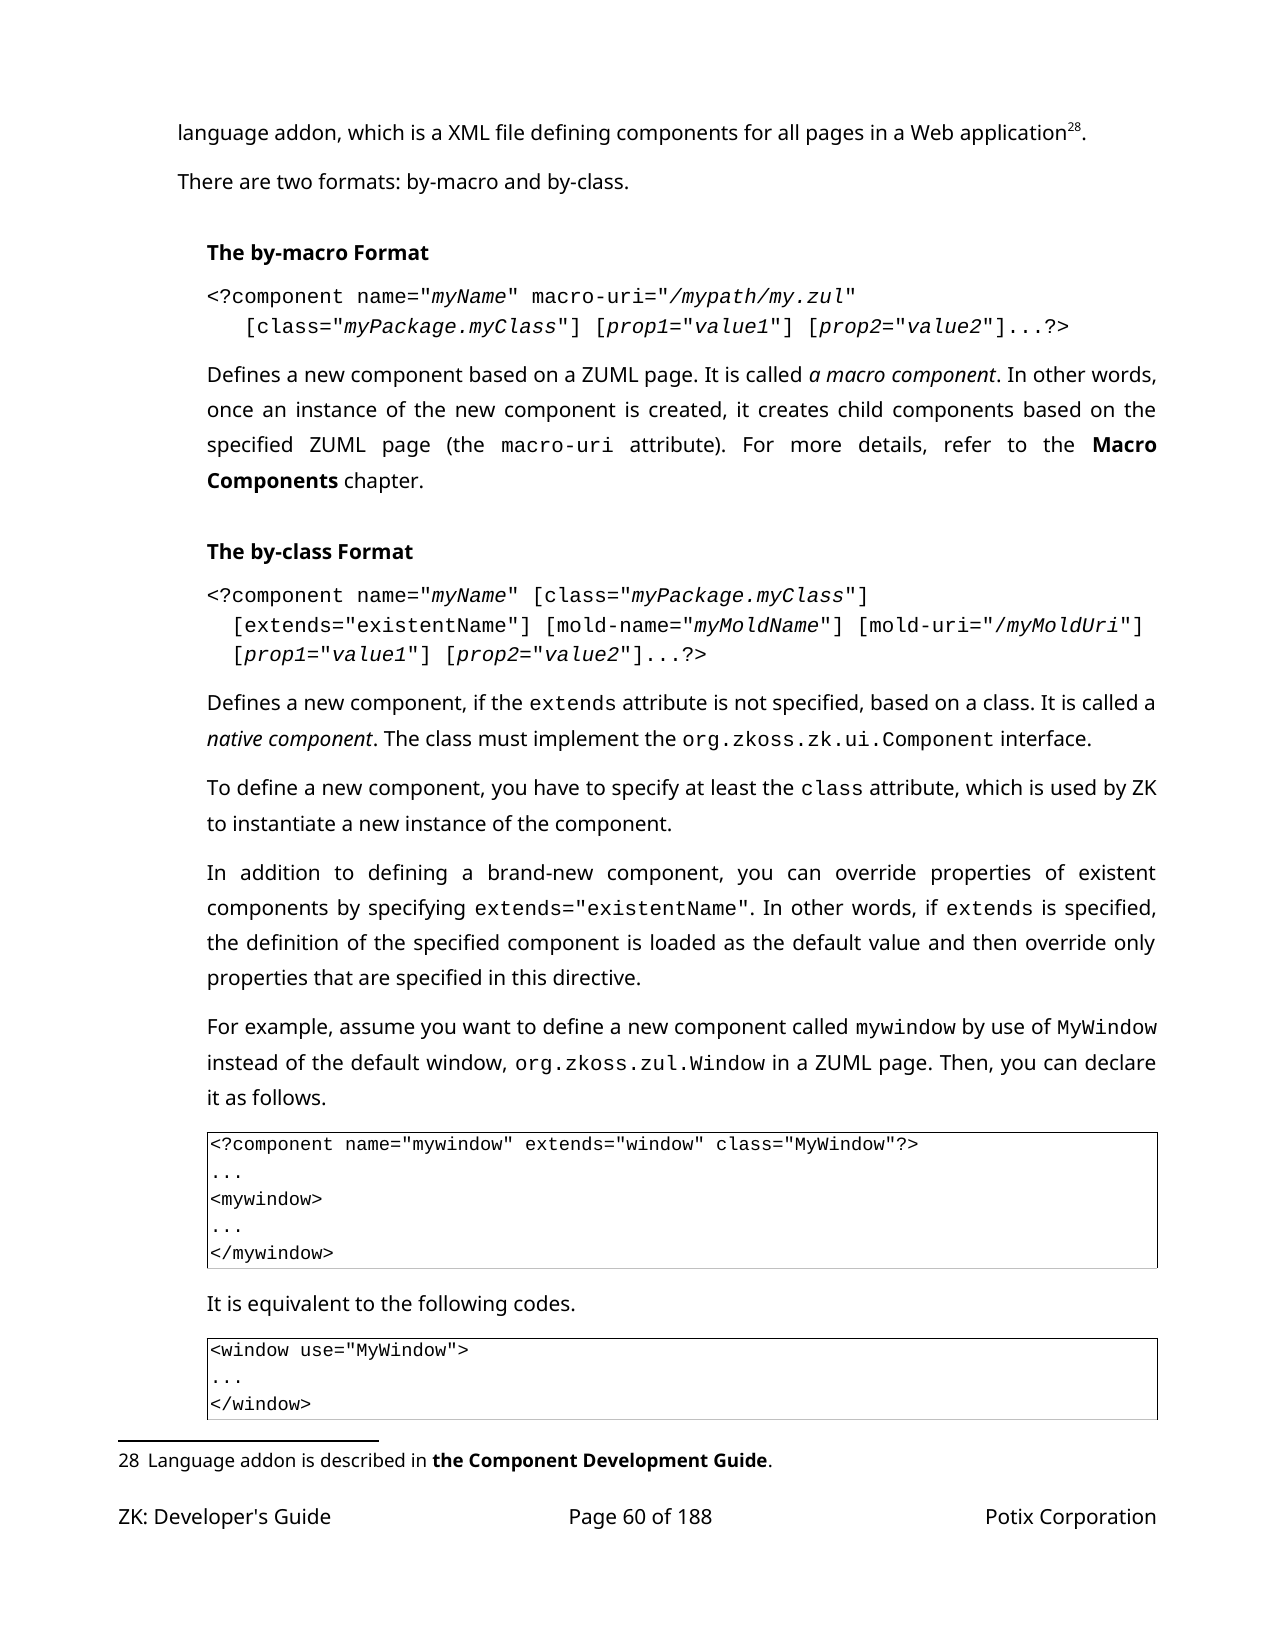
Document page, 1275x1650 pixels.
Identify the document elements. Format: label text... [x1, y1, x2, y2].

text ... [208, 1365, 1157, 1389]
text There are two formats: by-macro and by-class. [177, 167, 1157, 195]
subtitle The by-class Format [207, 537, 1157, 565]
text language addon, which is a XML file defining components for all pages in a Web application. [177, 118, 1157, 146]
text <?component name="myName" [class="myPackage.myClass"] [extends="existentName"] [mold-name="myMoldName"] [mold-uri="/myMoldUri"] [prop1="value1"] [prop2="value2"]...?> [207, 586, 1157, 668]
text It is equivalent to the following codes. [207, 1289, 1157, 1317]
text <?component name="myName" macro-uri="/mypath/my.zul" [class="myPackage.myClass"] [prop1="value1"] [prop2="value2"]...?> [207, 287, 1157, 339]
text <mywindow> [208, 1187, 1157, 1211]
text </window> [208, 1392, 1157, 1419]
text ... [208, 1214, 1157, 1238]
text </mywindow> [208, 1241, 1157, 1268]
text To define a new component, you have to specify at least the class attribute, which is used by ZK to instantiate a new instance of the component. [207, 773, 1157, 837]
text For example, assume you want to define a new component called mywindow by use of MyWindow instead of the default window, org.zkoss.zul.Window in a ZUML page. Then, you can declare it as follows. [207, 1012, 1157, 1112]
text Defines a new component, if the extends attribute is not specified, based on a class. It is called a native component. The class must implement the org.zkoss.zk.ui.Component interface. [207, 688, 1157, 753]
text ... [208, 1159, 1157, 1184]
text Defines a new component based on a ZUML page. It is called a macro component. In other words, once an instance of the new component is created, it creates child components based on the specified ZUML page (the macro-uri attribute). For more details, refer to the Macro Components chapter. [207, 360, 1157, 494]
text In addition to defining a brand-new component, you can override properties of existent components by specifying extends="existentName". In other words, if extends is specified, the definition of the specified component is loaded as the default value and then override only properties that are specified in this directive. [207, 858, 1157, 992]
subtitle The by-macro Format [207, 238, 1157, 266]
text <window use="MyWindow"> [208, 1339, 1157, 1362]
text Language addon is described in the Component Development Guide. [118, 1447, 1157, 1473]
text <?component name="mywindow" extends="window" class="MyWindow"?> [208, 1133, 1157, 1157]
